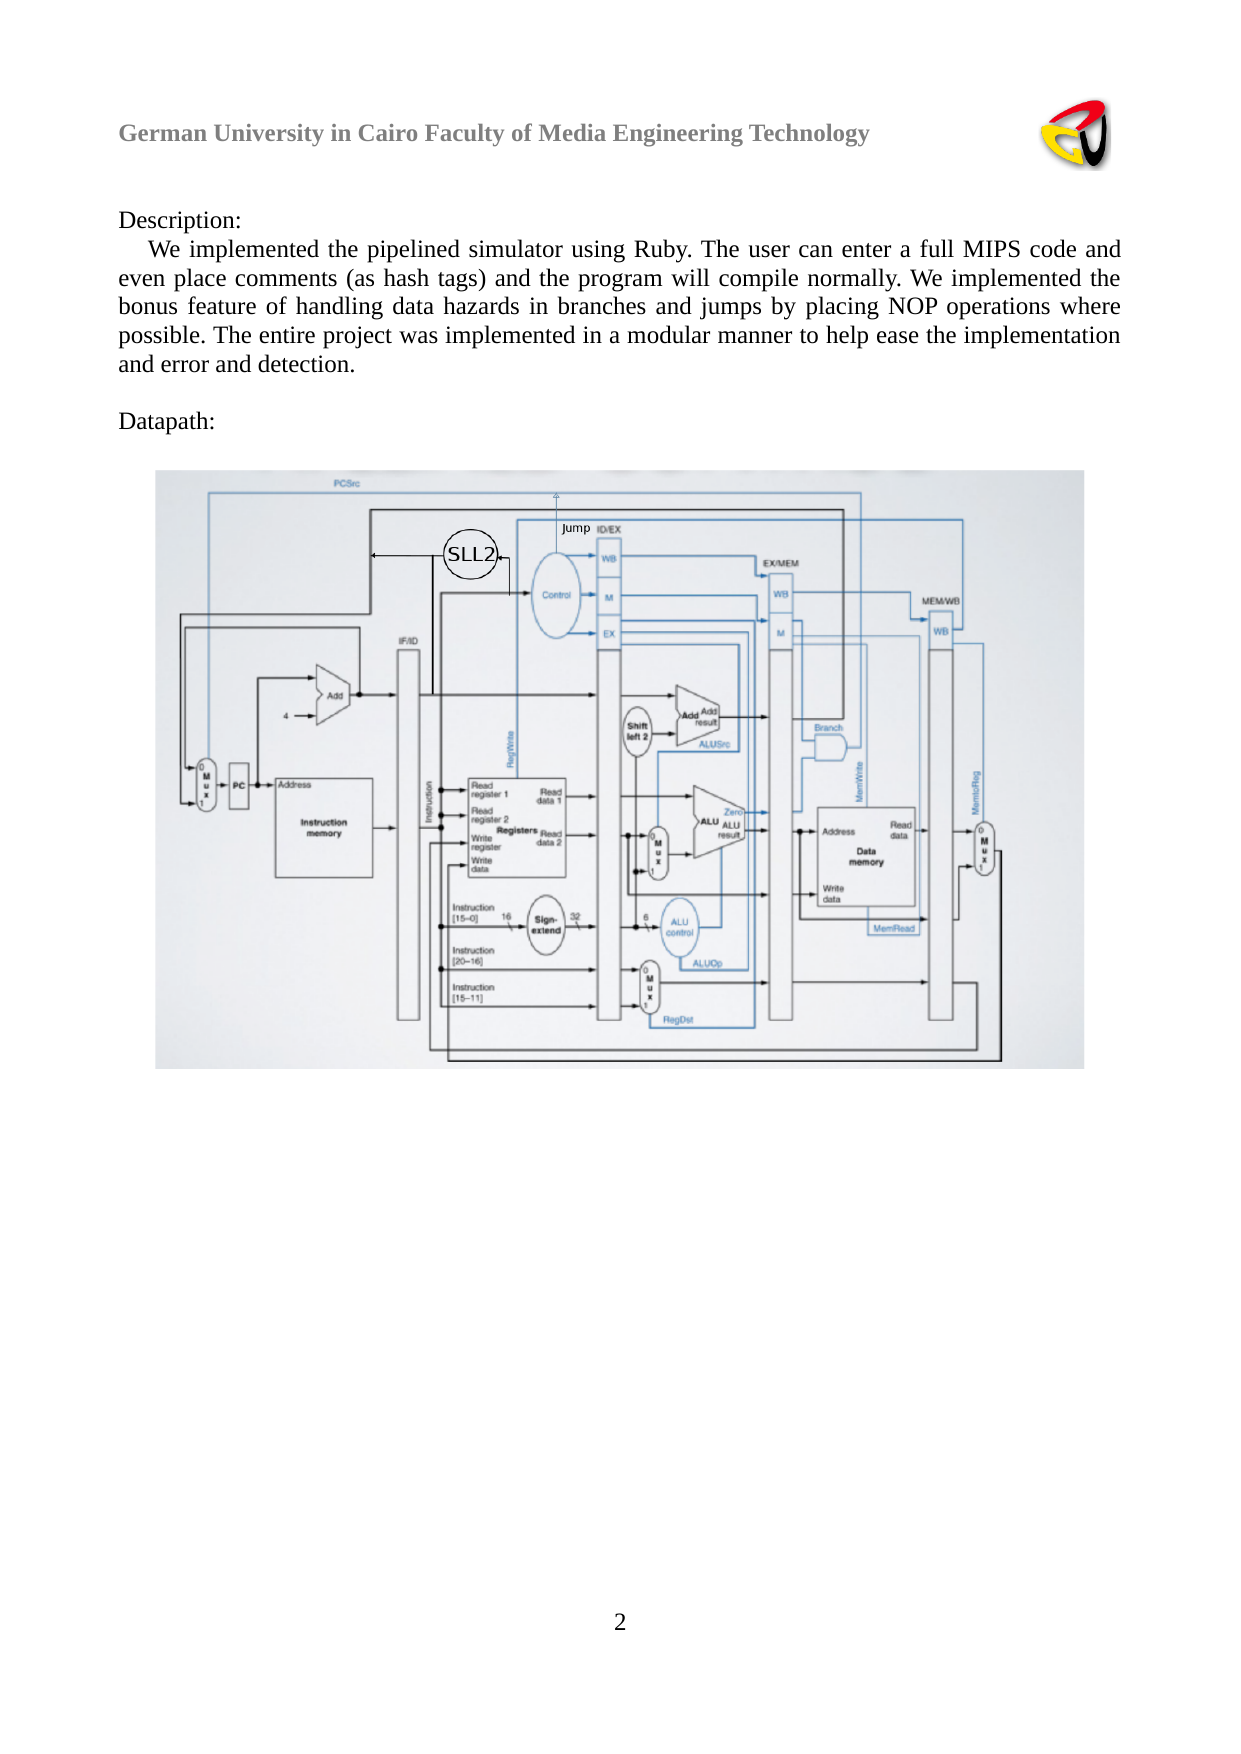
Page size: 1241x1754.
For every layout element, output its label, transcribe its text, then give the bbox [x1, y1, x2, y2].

picture [1038, 97, 1112, 171]
picture [155, 469, 1085, 1069]
text Datapath: [118, 406, 1122, 435]
text We implemented the pipelined simulator using Ruby. The user can enter a full MIPS code and even place comments (as hash tags) and the program will compile normally. We implemented the bonus feature of handling data hazards in branches and jumps by placing NOP operations where possible. The entire project was implemented in a modular manner to help ease the implementation and error and detection. [118, 234, 1122, 378]
text Description: [118, 205, 1122, 234]
